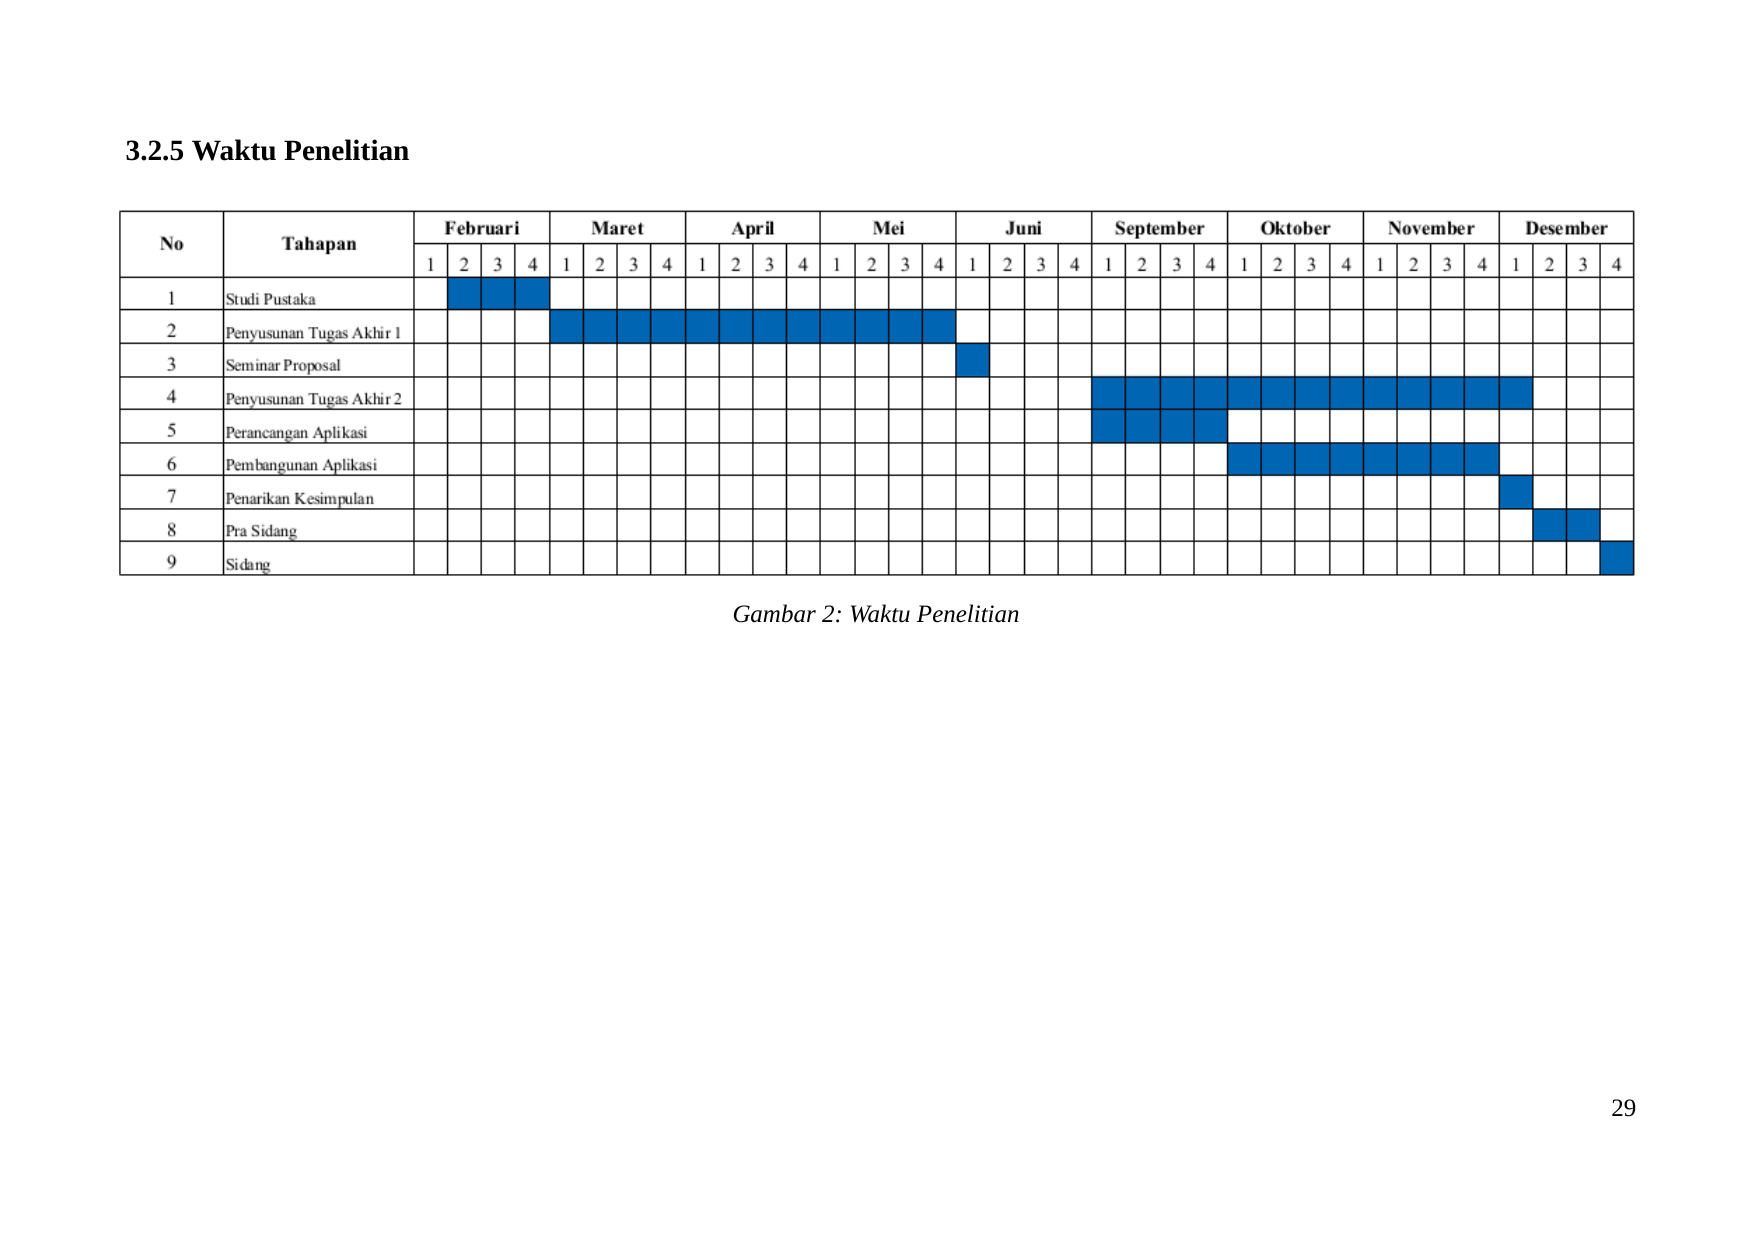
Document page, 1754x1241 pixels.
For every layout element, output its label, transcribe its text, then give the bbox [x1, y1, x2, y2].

subtitle Waktu Penelitian [118, 133, 1636, 166]
text Gambar 2: Waktu Penelitian [118, 580, 1636, 628]
picture [118, 208, 1636, 580]
